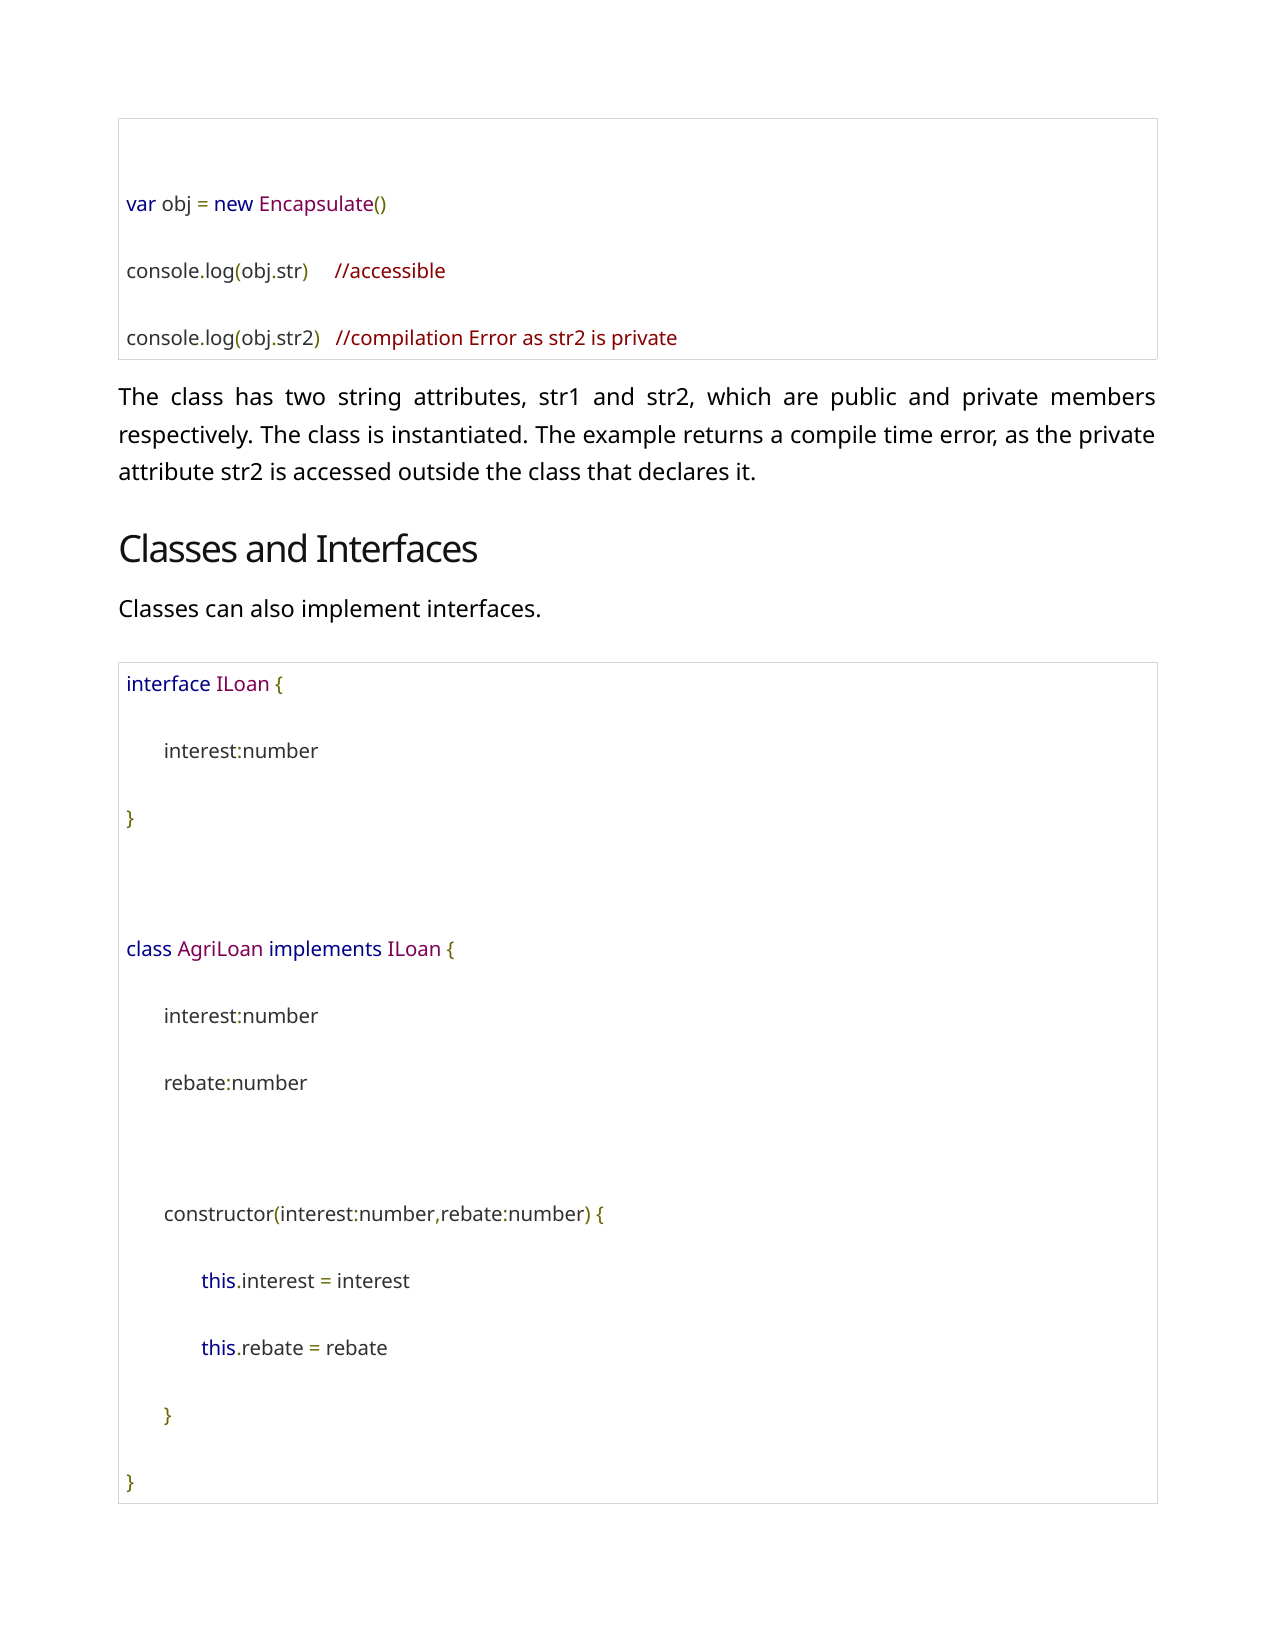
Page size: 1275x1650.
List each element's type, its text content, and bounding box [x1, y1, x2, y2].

text } [119, 796, 1157, 831]
subtitle Classes and Interfaces [118, 523, 1157, 574]
text } [119, 1460, 1157, 1503]
text console.log(obj.str2) //compilation Error as str2 is private [119, 316, 1157, 359]
text interest:number [119, 729, 1157, 764]
text this.rebate = rebate [119, 1326, 1157, 1362]
text constructor(interest:number,rebate:number) { [119, 1192, 1157, 1227]
text } [119, 1393, 1157, 1429]
text rebate:number [119, 1060, 1157, 1096]
text var obj = new Encapsulate() [119, 182, 1157, 218]
text console.log(obj.str) //accessible [119, 249, 1157, 284]
text this.interest = interest [119, 1259, 1157, 1294]
text class AgriLoan implements ILoan { [119, 927, 1157, 962]
text interest:number [119, 993, 1157, 1029]
text interface ILoan { [119, 663, 1157, 697]
text The class has two string attributes, str1 and str2, which are public and private members respectively. The class is instantiated. The example returns a compile time error, as the private attribute str2 is accessed outside the class that declares it. [118, 375, 1157, 487]
text Classes can also implement interfaces. [118, 586, 1157, 624]
